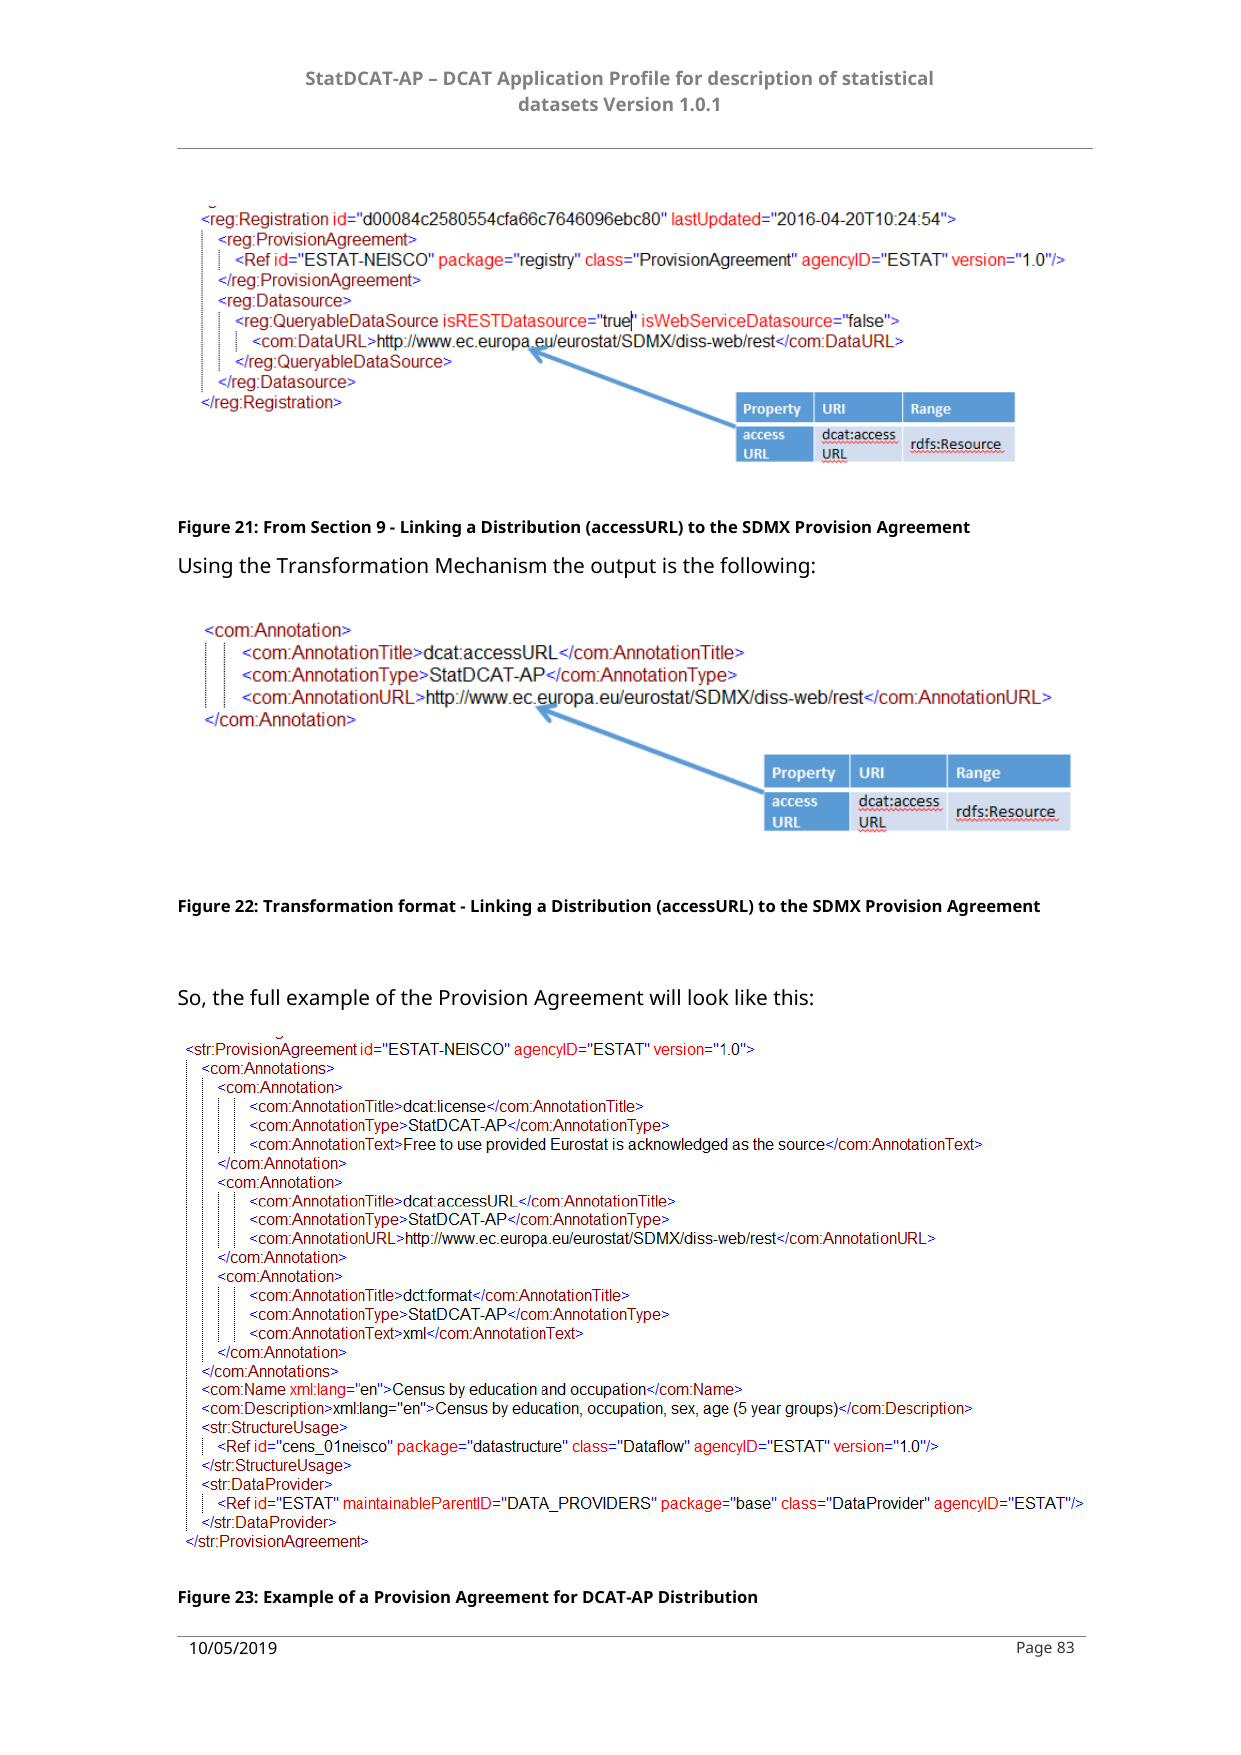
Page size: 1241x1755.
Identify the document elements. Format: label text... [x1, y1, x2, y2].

text Figure 22: Transformation format - Linking a Distribution (accessURL) to the SDMX Provision Agreement [177, 894, 1063, 917]
text So, the full example of the Provision Agreement will look like this: [177, 983, 1063, 1011]
text Using the Transformation Mechanism the output is the following: [177, 551, 1063, 580]
text Figure 23: Example of a Provision Agreement for DCAT-AP Distribution [177, 1585, 1063, 1608]
text Figure 21: From Section 9 - Linking a Distribution (accessURL) to the SDMX Provision Agreement [177, 516, 1063, 539]
